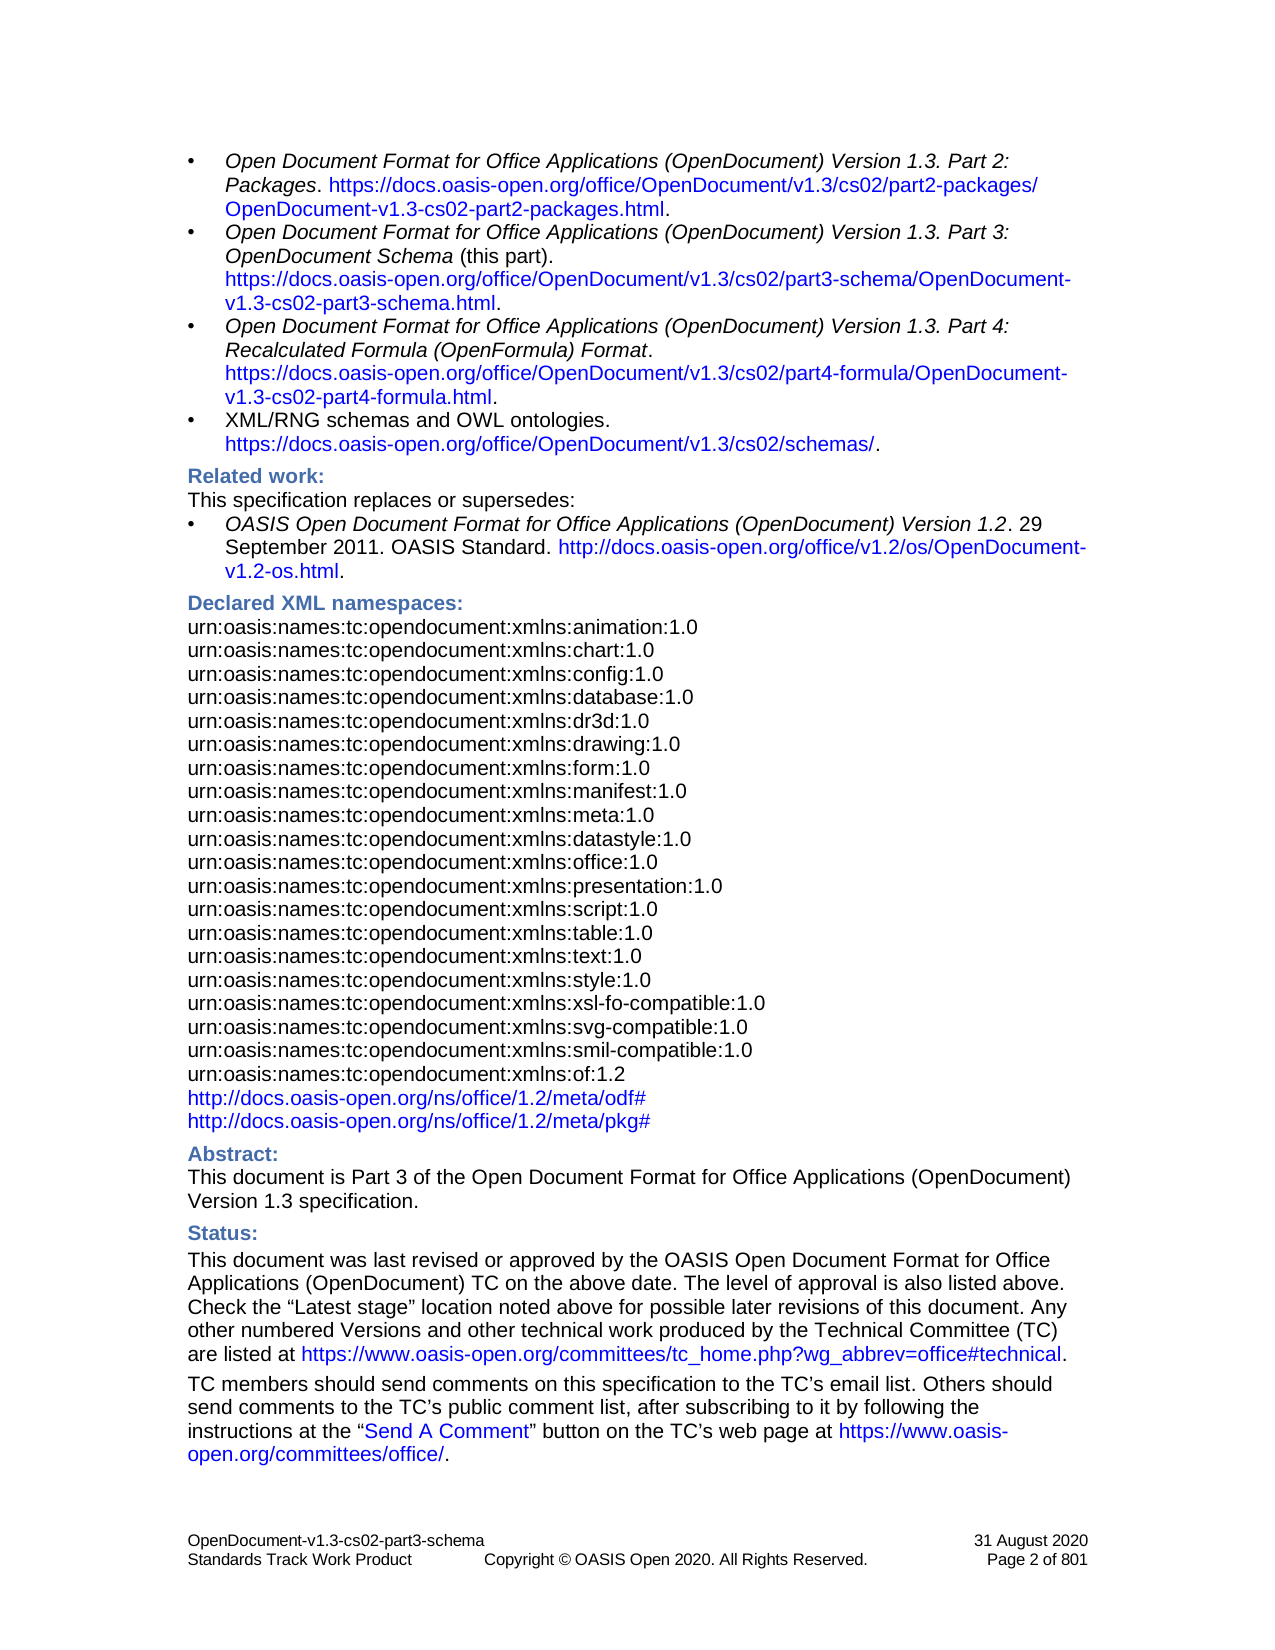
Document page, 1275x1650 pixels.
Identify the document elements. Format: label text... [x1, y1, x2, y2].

title Related work: [187, 465, 1088, 488]
list XML/RNG schemas and OWL ontologies. https://docs.oasis-open.org/office/OpenDocument/v1.3/cs02/schemas/. [187, 409, 1088, 456]
title Status: [187, 1222, 1088, 1245]
list Open Document Format for Office Applications (OpenDocument) Version 1.3. Part 3: OpenDocument Schema (this part). https://docs.oasis-open.org/office/OpenDocument/v1.3/cs02/part3-schema/OpenDocument-v1.3-cs02-part3-schema.html. [187, 221, 1088, 315]
title This specification replaces or supersedes: [187, 488, 1088, 512]
text This document is Part 3 of the Open Document Format for Office Applications (OpenDocument) Version 1.3 specification. [187, 1166, 1088, 1213]
list Open Document Format for Office Applications (OpenDocument) Version 1.3. Part 2: Packages. https://docs.oasis-open.org/office/OpenDocument/v1.3/cs02/part2-packages/OpenDocument-v1.3-cs02-part2-packages.html. [187, 150, 1088, 221]
list Open Document Format for Office Applications (OpenDocument) Version 1.3. Part 4: Recalculated Formula (OpenFormula) Format. https://docs.oasis-open.org/office/OpenDocument/v1.3/cs02/part4-formula/OpenDocument-v1.3-cs02-part4-formula.html. [187, 315, 1088, 409]
title Abstract: [187, 1142, 1088, 1166]
list OASIS Open Document Format for Office Applications (OpenDocument) Version 1.2. 29 September 2011. OASIS Standard. http://docs.oasis-open.org/office/v1.2/os/OpenDocument-v1.2-os.html. [187, 512, 1088, 583]
text This document was last revised or approved by the OASIS Open Document Format for Office Applications (OpenDocument) TC on the above date. The level of approval is also listed above. Check the “Latest stage” location noted above for possible later revisions of this document. Any other numbered Versions and other technical work produced by the Technical Committee (TC) are listed at https://www.oasis-open.org/committees/tc_home.php?wg_abbrev=office#technical. [187, 1248, 1088, 1366]
title Declared XML namespaces: [187, 592, 1088, 615]
text TC members should send comments on this specification to the TC’s email list. Others should send comments to the TC’s public comment list, after subscribing to it by following the instructions at the “Send A Comment” button on the TC’s web page at https://www.oasis-open.org/committees/office/. [187, 1372, 1088, 1466]
title http://docs.oasis-open.org/ns/office/1.2/meta/pkg# [187, 1109, 1088, 1133]
title urn:oasis:names:tc:opendocument:xmlns:animation:1.0 urn:oasis:names:tc:opendocument:xmlns:chart:1.0 urn:oasis:names:tc:opendocument:xmlns:config:1.0 urn:oasis:names:tc:opendocument:xmlns:database:1.0 urn:oasis:names:tc:opendocument:xmlns:dr3d:1.0 urn:oasis:names:tc:opendocument:xmlns:drawing:1.0 urn:oasis:names:tc:opendocument:xmlns:form:1.0 urn:oasis:names:tc:opendocument:xmlns:manifest:1.0 urn:oasis:names:tc:opendocument:xmlns:meta:1.0 urn:oasis:names:tc:opendocument:xmlns:datastyle:1.0 urn:oasis:names:tc:opendocument:xmlns:office:1.0 urn:oasis:names:tc:opendocument:xmlns:presentation:1.0 urn:oasis:names:tc:opendocument:xmlns:script:1.0 urn:oasis:names:tc:opendocument:xmlns:table:1.0 urn:oasis:names:tc:opendocument:xmlns:text:1.0 urn:oasis:names:tc:opendocument:xmlns:style:1.0 urn:oasis:names:tc:opendocument:xmlns:xsl-fo-compatible:1.0 urn:oasis:names:tc:opendocument:xmlns:svg-compatible:1.0 urn:oasis:names:tc:opendocument:xmlns:smil-compatible:1.0 urn:oasis:names:tc:opendocument:xmlns:of:1.2 http://docs.oasis-open.org/ns/office/1.2/meta/odf# [187, 615, 1088, 1109]
